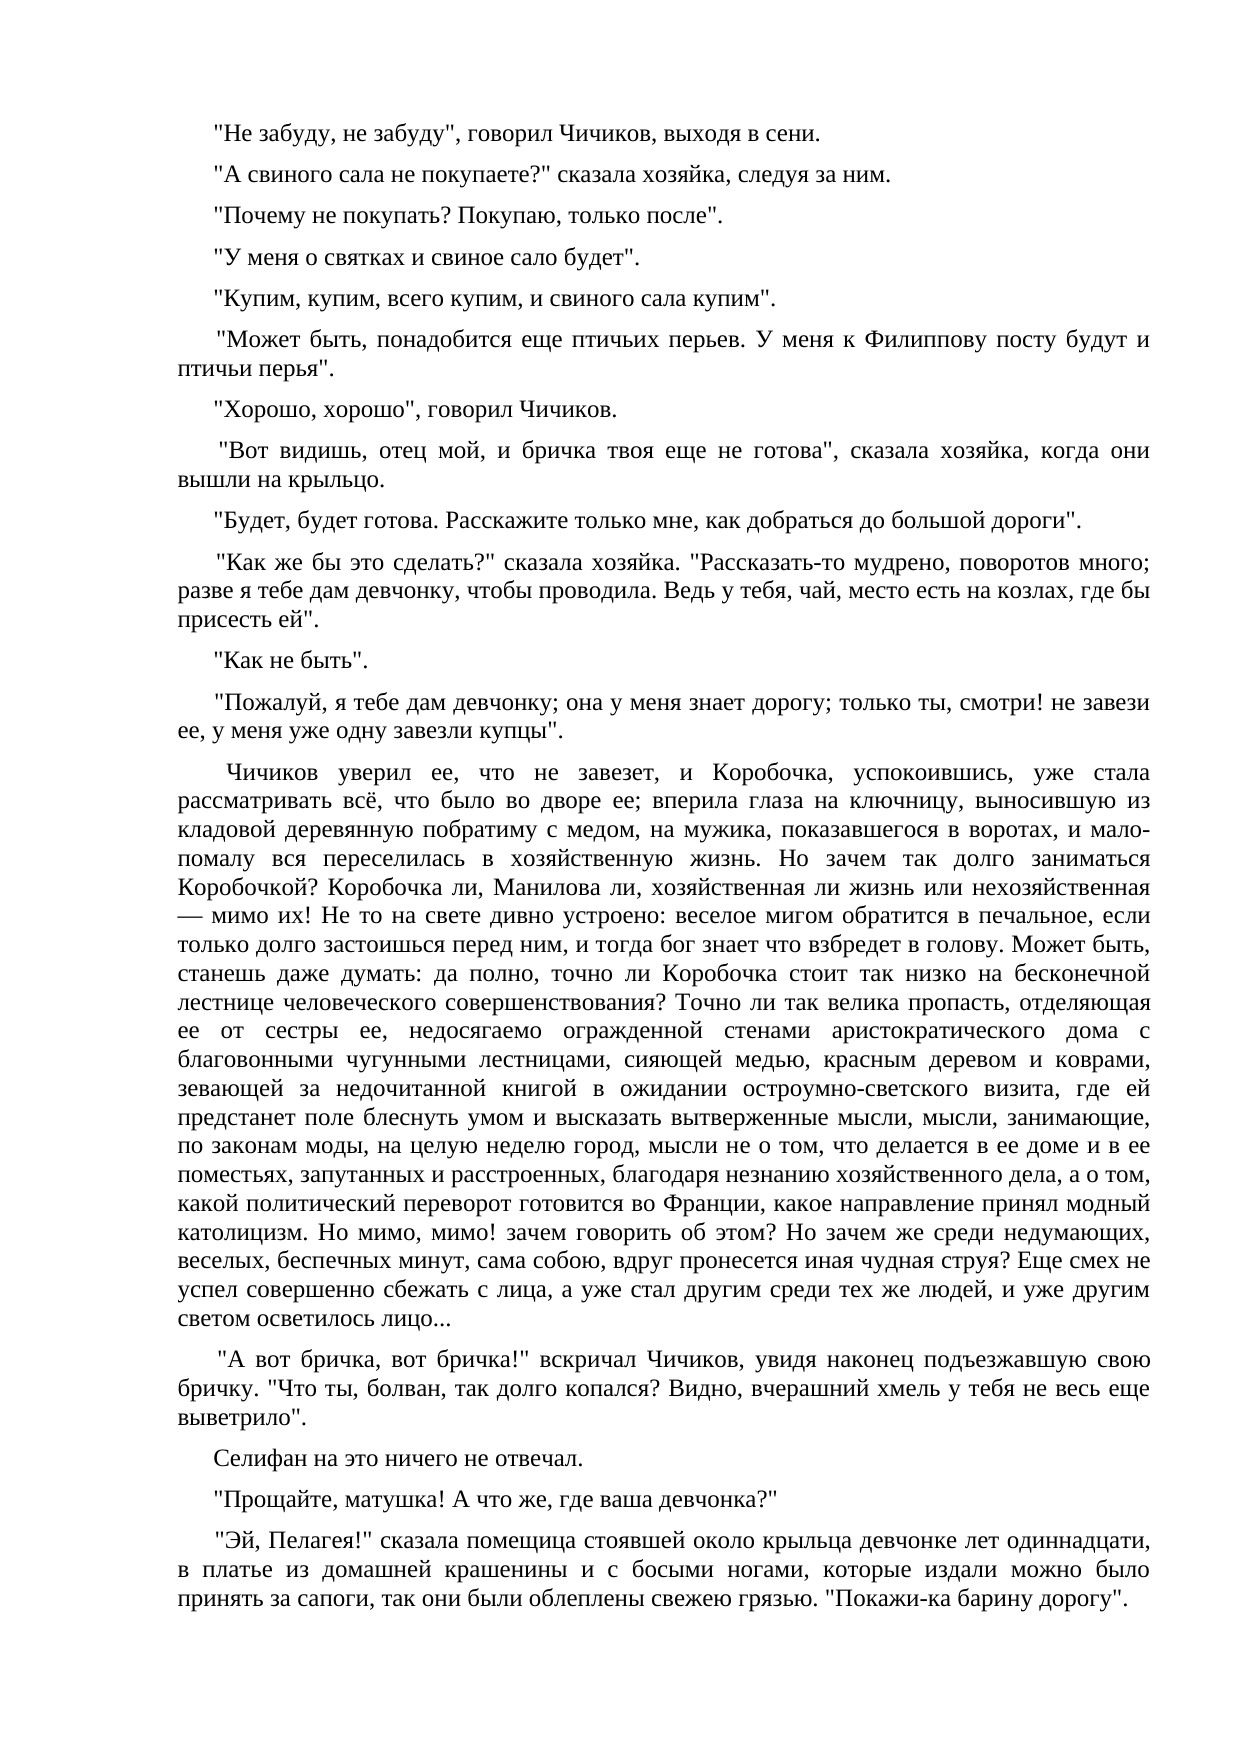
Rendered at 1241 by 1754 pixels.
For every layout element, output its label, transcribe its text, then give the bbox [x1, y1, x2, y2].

text "Как не быть". [177, 646, 1152, 674]
text "Пожалуй, я тебе дам девчонку; она у меня знает дорогу; только ты, смотри! не завези ее, у меня уже одну завезли купцы". [177, 687, 1152, 744]
text "Хорошо, хорошо", говорил Чичиков. [177, 394, 1152, 423]
text "А свиного сала не покупаете?" сказала хозяйка, следуя за ним. [177, 159, 1152, 188]
text "Не забуду, не забуду", говорил Чичиков, выходя в сени. [177, 118, 1152, 147]
text "Эй, Пелагея!" сказала помещица стоявшей около крыльца девчонке лет одиннадцати, в платье из домашней крашенины и с босыми ногами, которые издали можно было принять за сапоги, так они были облеплены свежею грязью. "Покажи-ка барину дорогу". [177, 1526, 1152, 1612]
text Чичиков уверил ее, что не завезет, и Коробочка, успокоившись, уже стала рассматривать всё, что было во дворе ее; вперила глаза на ключницу, выносившую из кладовой деревянную побратиму с медом, на мужика, показавшегося в воротах, и мало-помалу вся переселилась в хозяйственную жизнь. Но зачем так долго заниматься Коробочкой? Коробочка ли, Манилова ли, хозяйственная ли жизнь или нехозяйственная — мимо их! Не то на свете дивно устроено: веселое мигом обратится в печальное, если только долго застоишься перед ним, и тогда бог знает что взбредет в голову. Может быть, станешь даже думать: да полно, точно ли Коробочка стоит так низко на бесконечной лестнице человеческого совершенствования? Точно ли так велика пропасть, отделяющая ее от сестры ее, недосягаемо огражденной стенами аристократического дома с благовонными чугунными лестницами, сияющей медью, красным деревом и коврами, зевающей за недочитанной книгой в ожидании остроумно-светского визита, где ей предстанет поле блеснуть умом и высказать вытверженные мысли, мысли, занимающие, по законам моды, на целую неделю город, мысли не о том, что делается в ее доме и в ее поместьях, запутанных и расстроенных, благодаря незнанию хозяйственного дела, а о том, какой политический переворот готовится во Франции, какое направление принял модный католицизм. Но мимо, мимо! зачем говорить об этом? Но зачем же среди недумающих, веселых, беспечных минут, сама собою, вдруг пронесется иная чудная струя? Еще смех не успел совершенно сбежать с лица, а уже стал другим среди тех же людей, и уже другим светом осветилось лицо... [177, 757, 1152, 1332]
text "Будет, будет готова. Расскажите только мне, как добраться до большой дороги". [177, 506, 1152, 534]
text "Как же бы это сделать?" сказала хозяйка. "Рассказать-то мудрено, поворотов много; разве я тебе дам девчонку, чтобы проводила. Ведь у тебя, чай, место есть на козлах, где бы присесть ей". [177, 547, 1152, 633]
text "Купим, купим, всего купим, и свиного сала купим". [177, 283, 1152, 312]
text "Вот видишь, отец мой, и бричка твоя еще не готова", сказала хозяйка, когда они вышли на крыльцо. [177, 436, 1152, 493]
text Селифан на это ничего не отвечал. [177, 1443, 1152, 1472]
text "Прощайте, матушка! А что же, где ваша девчонка?" [177, 1484, 1152, 1513]
text "У меня о святках и свиное сало будет". [177, 242, 1152, 271]
text "А вот бричка, вот бричка!" вскричал Чичиков, увидя наконец подъезжавшую свою бричку. "Что ты, болван, так долго копался? Видно, вчерашний хмель у тебя не весь еще выветрило". [177, 1344, 1152, 1431]
text "Может быть, понадобится еще птичьих перьев. У меня к Филиппову посту будут и птичьи перья". [177, 324, 1152, 382]
text "Почему не покупать? Покупаю, только после". [177, 201, 1152, 229]
